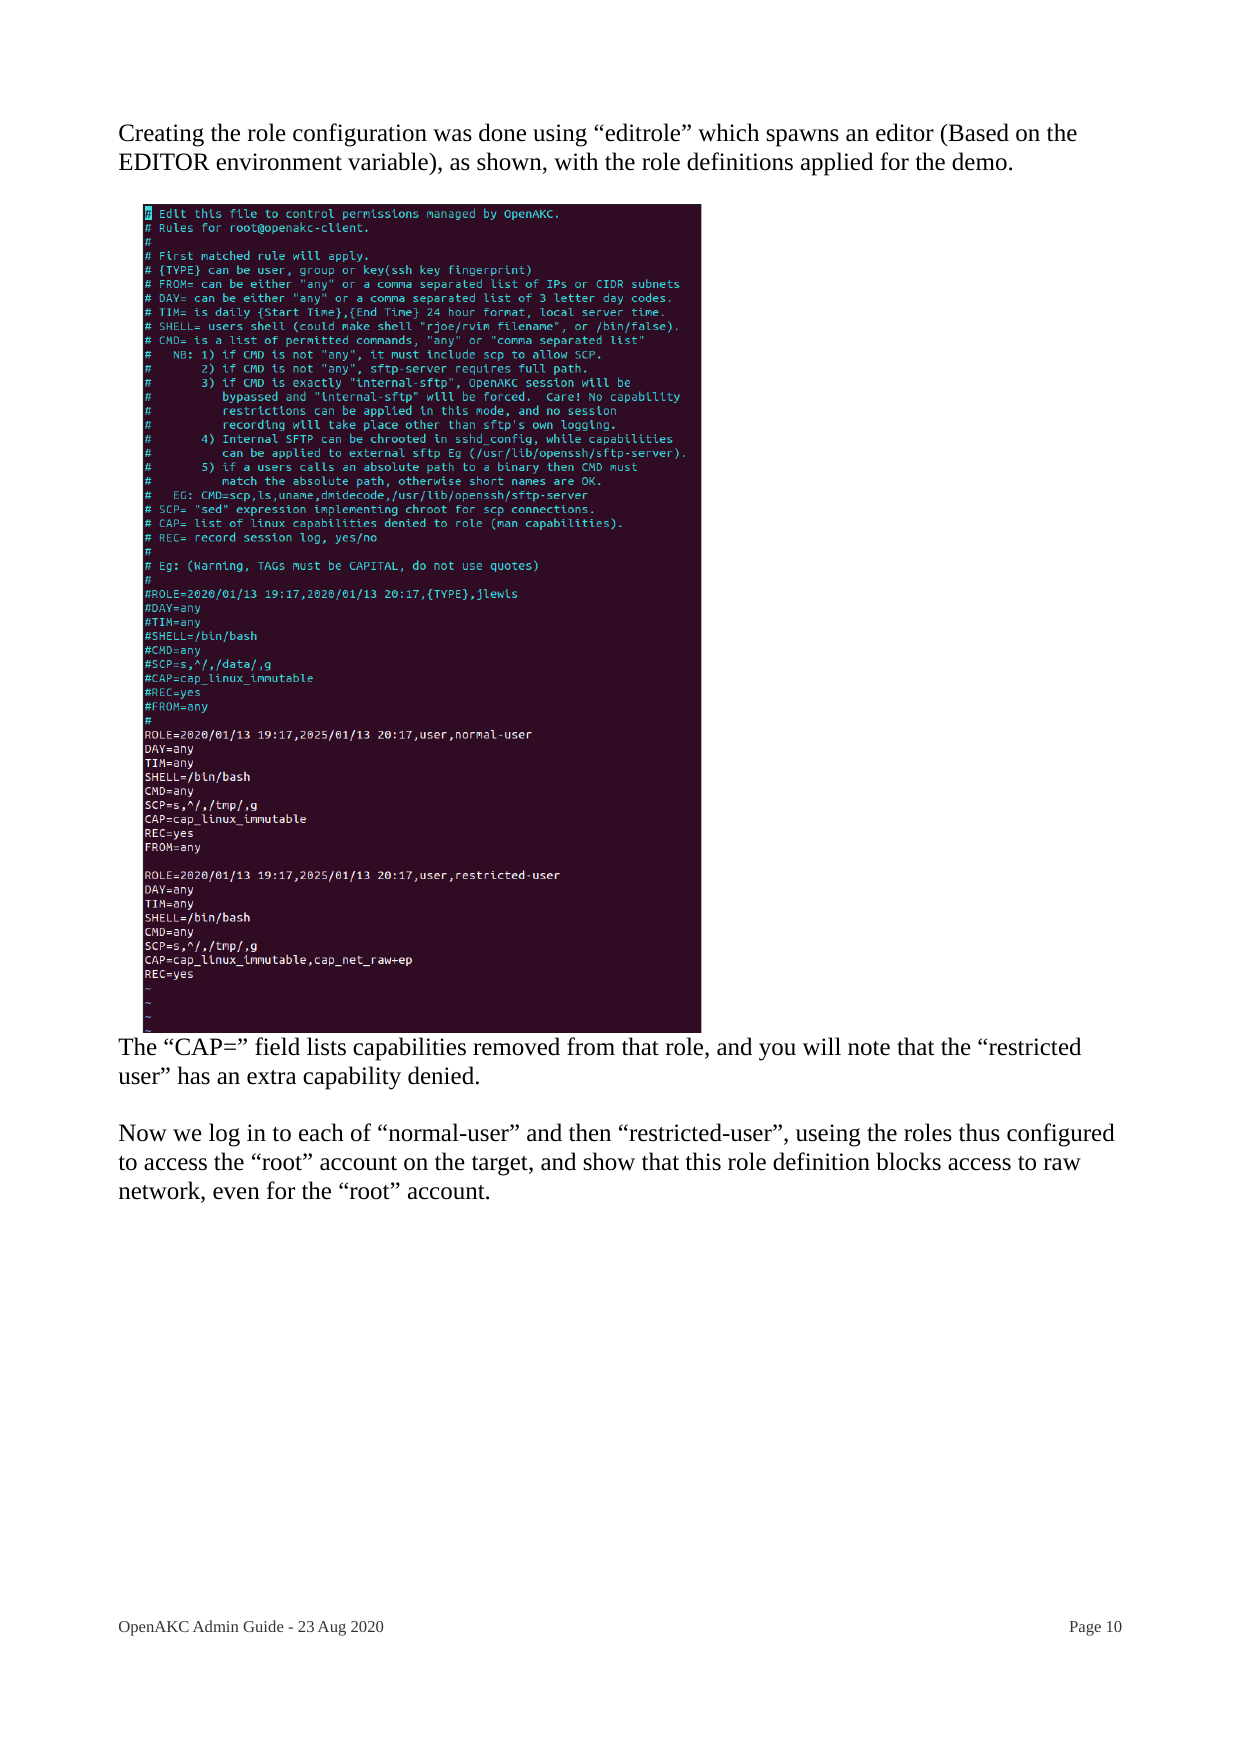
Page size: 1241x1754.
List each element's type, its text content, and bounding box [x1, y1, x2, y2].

text The “CAP=” field lists capabilities removed from that role, and you will note that the “restricted user” has an extra capability denied. [118, 1032, 1122, 1090]
text Creating the role configuration was done using “editrole” which spawns an editor (Based on the EDITOR environment variable), as shown, with the role definitions applied for the demo. [118, 118, 1122, 176]
text Now we log in to each of “normal-user” and then “restricted-user”, useing the roles thus configured to access the “root” account on the target, and show that this role definition blocks access to raw network, even for the “root” account. [118, 1118, 1122, 1205]
picture [142, 204, 702, 1033]
